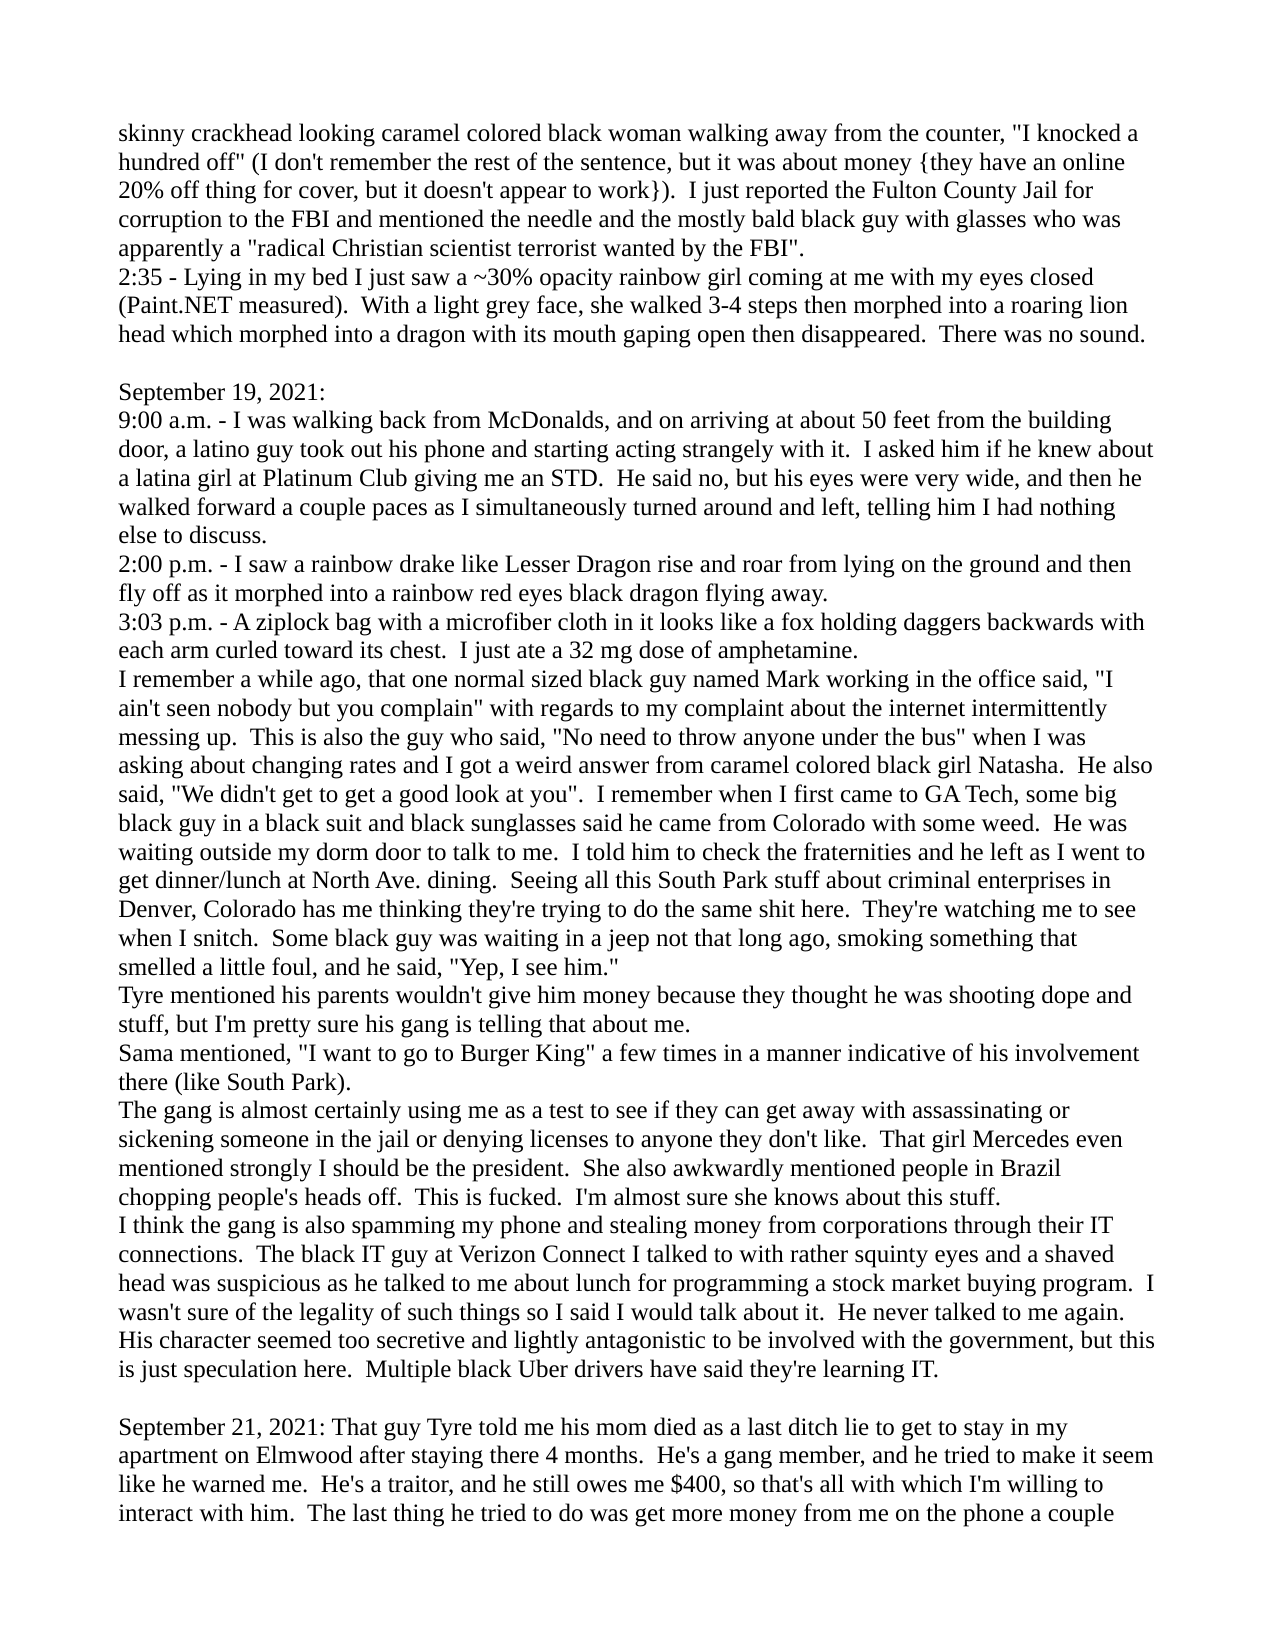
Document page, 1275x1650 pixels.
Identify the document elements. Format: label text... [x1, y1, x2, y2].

text 2:00 p.m. - I saw a rainbow drake like Lesser Dragon rise and roar from lying on the ground and then fly off as it morphed into a rainbow red eyes black dragon flying away. [118, 549, 1157, 607]
text 2:35 - Lying in my bed I just saw a ~30% opacity rainbow girl coming at me with my eyes closed (Paint.NET measured). With a light grey face, she walked 3-4 steps then morphed into a roaring lion head which morphed into a dragon with its mouth gaping open then disappeared. There was no sound. [118, 262, 1157, 348]
text I remember a while ago, that one normal sized black guy named Mark working in the office said, "I ain't seen nobody but you complain" with regards to my complaint about the internet intermittently messing up. This is also the guy who said, "No need to throw anyone under the bus" when I was asking about changing rates and I got a weird answer from caramel colored black girl Natasha. He also said, "We didn't get to get a good look at you". I remember when I first came to GA Tech, some big black guy in a black suit and black sunglasses said he came from Colorado with some weed. He was waiting outside my dorm door to talk to me. I told him to check the fraternities and he left as I went to get dinner/lunch at North Ave. dining. Seeing all this South Park stuff about criminal enterprises in Denver, Colorado has me thinking they're trying to do the same shit here. They're watching me to see when I snitch. Some black guy was waiting in a jeep not that long ago, smoking something that smelled a little foul, and he said, "Yep, I see him." [118, 664, 1157, 981]
text September 19, 2021: [118, 377, 1157, 406]
text Sama mentioned, "I want to go to Burger King" a few times in a manner indicative of his involvement there (like South Park). [118, 1038, 1157, 1096]
text Tyre mentioned his parents wouldn't give him money because they thought he was shooting dope and stuff, but I'm pretty sure his gang is telling that about me. [118, 981, 1157, 1038]
text 3:03 p.m. - A ziplock bag with a microfiber cloth in it looks like a fox holding daggers backwards with each arm curled toward its chest. I just ate a 32 mg dose of amphetamine. [118, 607, 1157, 664]
text 9:00 a.m. - I was walking back from McDonalds, and on arriving at about 50 feet from the building door, a latino guy took out his phone and starting acting strangely with it. I asked him if he knew about a latina girl at Platinum Club giving me an STD. He said no, but his eyes were very wide, and then he walked forward a couple paces as I simultaneously turned around and left, telling him I had nothing else to discuss. [118, 406, 1157, 549]
text I think the gang is also spamming my phone and stealing money from corporations through their IT connections. The black IT guy at Verizon Connect I talked to with rather squinty eyes and a shaved head was suspicious as he talked to me about lunch for programming a stock market buying program. I wasn't sure of the legality of such things so I said I would talk about it. He never talked to me again. His character seemed too secretive and lightly antagonistic to be involved with the government, but this is just speculation here. Multiple black Uber drivers have said they're learning IT. [118, 1211, 1157, 1383]
text The gang is almost certainly using me as a test to see if they can get away with assassinating or sickening someone in the jail or denying licenses to anyone they don't like. That girl Mercedes even mentioned strongly I should be the president. She also awkwardly mentioned people in Brazil chopping people's heads off. This is fucked. I'm almost sure she knows about this stuff. [118, 1096, 1157, 1211]
text skinny crackhead looking caramel colored black woman walking away from the counter, "I knocked a hundred off" (I don't remember the rest of the sentence, but it was about money {they have an online 20% off thing for cover, but it doesn't appear to work}). I just reported the Fulton County Jail for corruption to the FBI and mentioned the needle and the mostly bald black guy with glasses who was apparently a "radical Christian scientist terrorist wanted by the FBI". [118, 118, 1157, 262]
text September 21, 2021: That guy Tyre told me his mom died as a last ditch lie to get to stay in my apartment on Elmwood after staying there 4 months. He's a gang member, and he tried to make it seem like he warned me. He's a traitor, and he still owes me $400, so that's all with which I'm willing to interact with him. The last thing he tried to do was get more money from me on the phone a couple [118, 1412, 1157, 1527]
